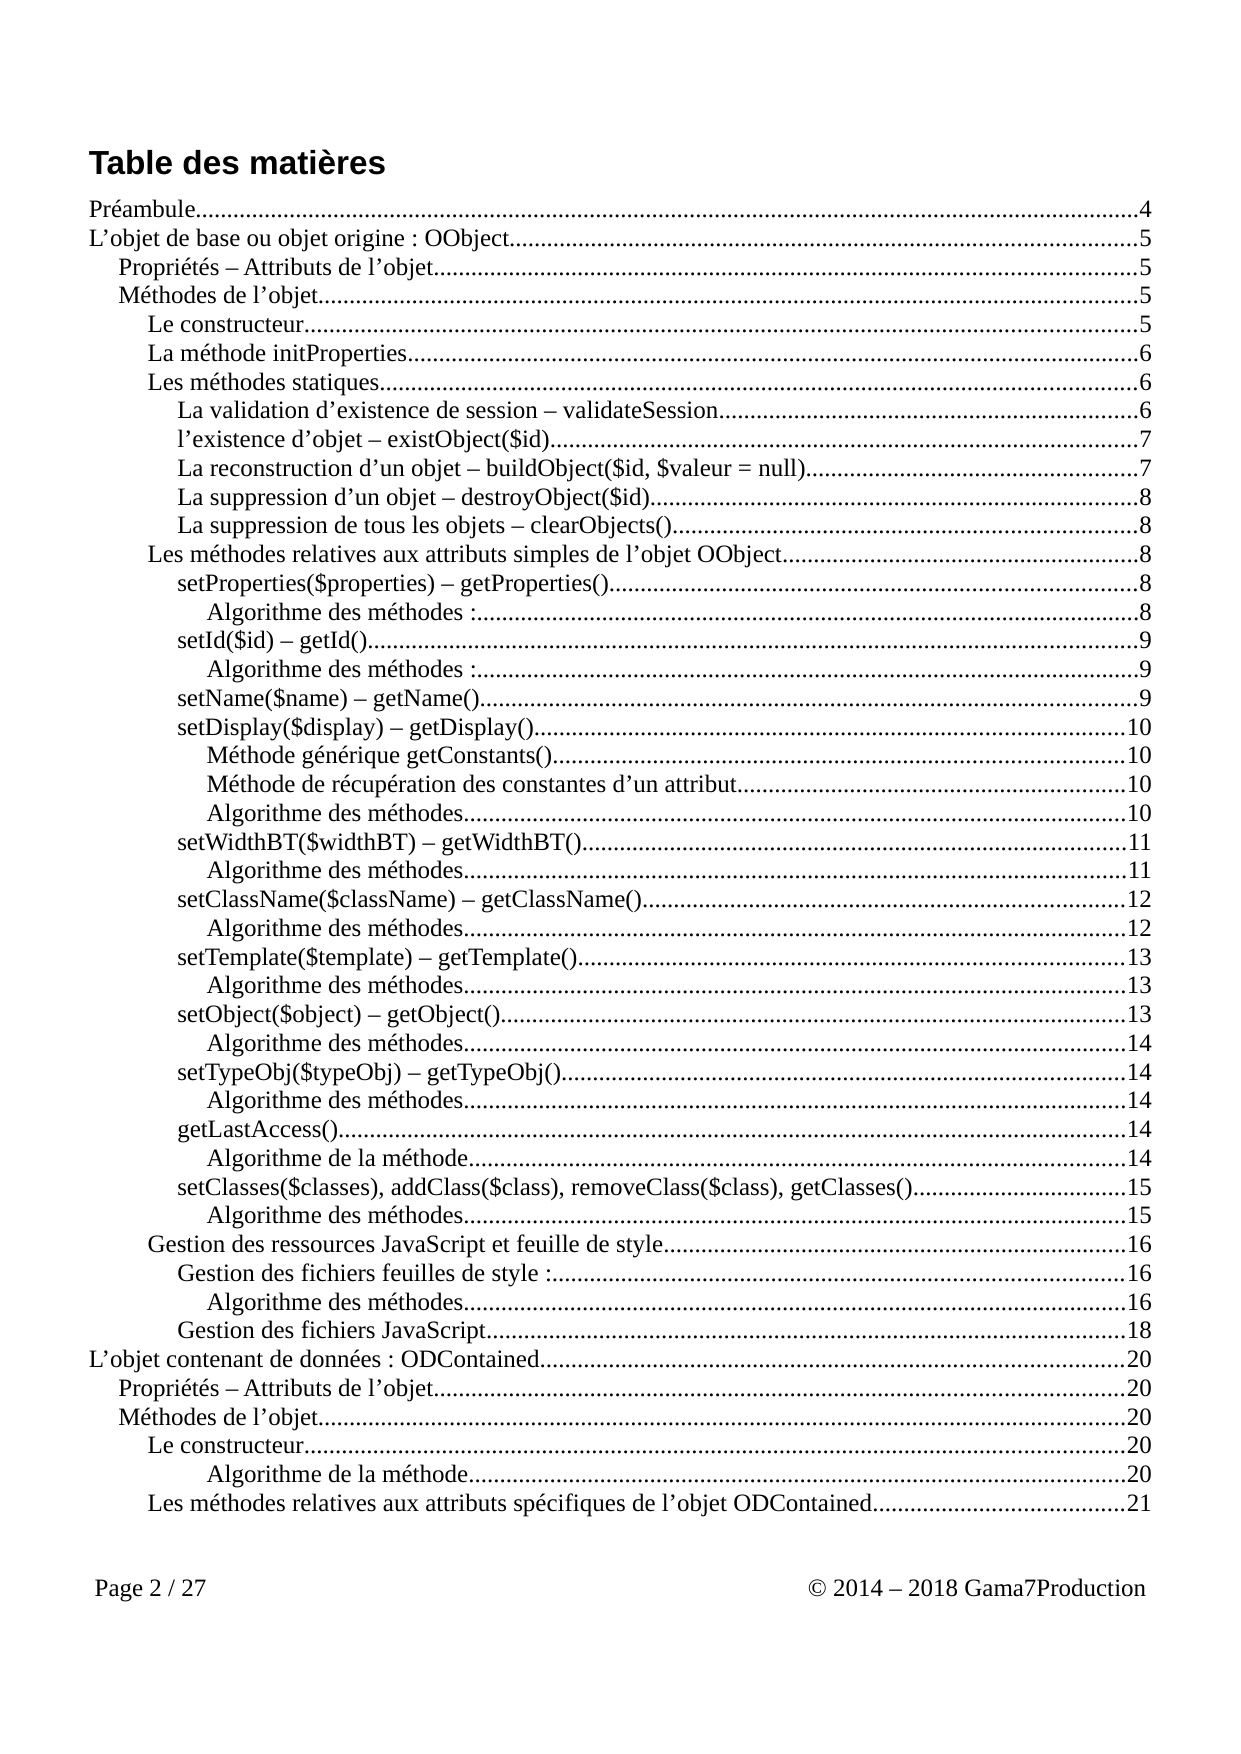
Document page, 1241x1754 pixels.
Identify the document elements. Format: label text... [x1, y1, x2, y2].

text Méthode de récupération des constantes d’un attribut 10 [206, 769, 1152, 798]
text setProperties($properties) – getProperties() 8 [177, 568, 1152, 597]
text Algorithme des méthodes 10 [206, 798, 1152, 827]
text L’objet contenant de données : ODContained 20 [88, 1344, 1152, 1373]
text Propriétés – Attributs de l’objet 20 [118, 1373, 1152, 1402]
text setDisplay($display) – getDisplay() 10 [177, 712, 1152, 740]
text Algorithme des méthodes 12 [206, 913, 1152, 942]
text Propriétés – Attributs de l’objet 5 [118, 252, 1152, 280]
text Les méthodes relatives aux attributs simples de l’objet OObject 8 [147, 539, 1152, 568]
text setName($name) – getName() 9 [177, 683, 1152, 712]
text l’existence d’objet – existObject($id) 7 [177, 424, 1152, 453]
text Le constructeur 5 [147, 309, 1152, 338]
text setClasses($classes), addClass($class), removeClass($class), getClasses() 15 [177, 1172, 1152, 1200]
text Algorithme des méthodes 14 [206, 1085, 1152, 1114]
text L’objet de base ou objet origine : OObject 5 [88, 223, 1152, 252]
text Méthode générique getConstants() 10 [206, 740, 1152, 769]
text Algorithme des méthodes 15 [206, 1200, 1152, 1229]
text La suppression de tous les objets – clearObjects() 8 [177, 510, 1152, 539]
text La méthode initProperties 6 [147, 338, 1152, 367]
text setClassName($className) – getClassName() 12 [177, 884, 1152, 913]
text Gestion des fichiers JavaScript 18 [177, 1315, 1152, 1344]
text Algorithme des méthodes 16 [206, 1287, 1152, 1315]
text getLastAccess() 14 [177, 1114, 1152, 1143]
text setObject($object) – getObject() 13 [177, 999, 1152, 1028]
text Algorithme de la méthode 20 [206, 1459, 1152, 1488]
text La validation d’existence de session – validateSession 6 [177, 395, 1152, 424]
text Gestion des fichiers feuilles de style : 16 [177, 1258, 1152, 1287]
text Les méthodes relatives aux attributs spécifiques de l’objet ODContained 21 [147, 1488, 1152, 1517]
text Méthodes de l’objet 5 [118, 280, 1152, 309]
text Algorithme des méthodes : 9 [206, 654, 1152, 683]
text Algorithme des méthodes 13 [206, 970, 1152, 999]
text setWidthBT($widthBT) – getWidthBT() 11 [177, 827, 1152, 855]
text Préambule 4 [88, 194, 1152, 223]
text Algorithme des méthodes : 8 [206, 597, 1152, 625]
text setTemplate($template) – getTemplate() 13 [177, 942, 1152, 970]
text Méthodes de l’objet 20 [118, 1402, 1152, 1430]
text setTypeObj($typeObj) – getTypeObj() 14 [177, 1057, 1152, 1085]
text Gestion des ressources JavaScript et feuille de style 16 [147, 1229, 1152, 1258]
text Algorithme des méthodes 14 [206, 1028, 1152, 1057]
text La reconstruction d’un objet – buildObject($id, $valeur = null) 7 [177, 453, 1152, 482]
text Le constructeur 20 [147, 1430, 1152, 1459]
text setId($id) – getId() 9 [177, 625, 1152, 654]
text Algorithme de la méthode 14 [206, 1143, 1152, 1172]
text La suppression d’un objet – destroyObject($id) 8 [177, 482, 1152, 510]
text Les méthodes statiques 6 [147, 367, 1152, 395]
text Algorithme des méthodes 11 [206, 855, 1152, 884]
subtitle Table des matières [88, 143, 1152, 182]
